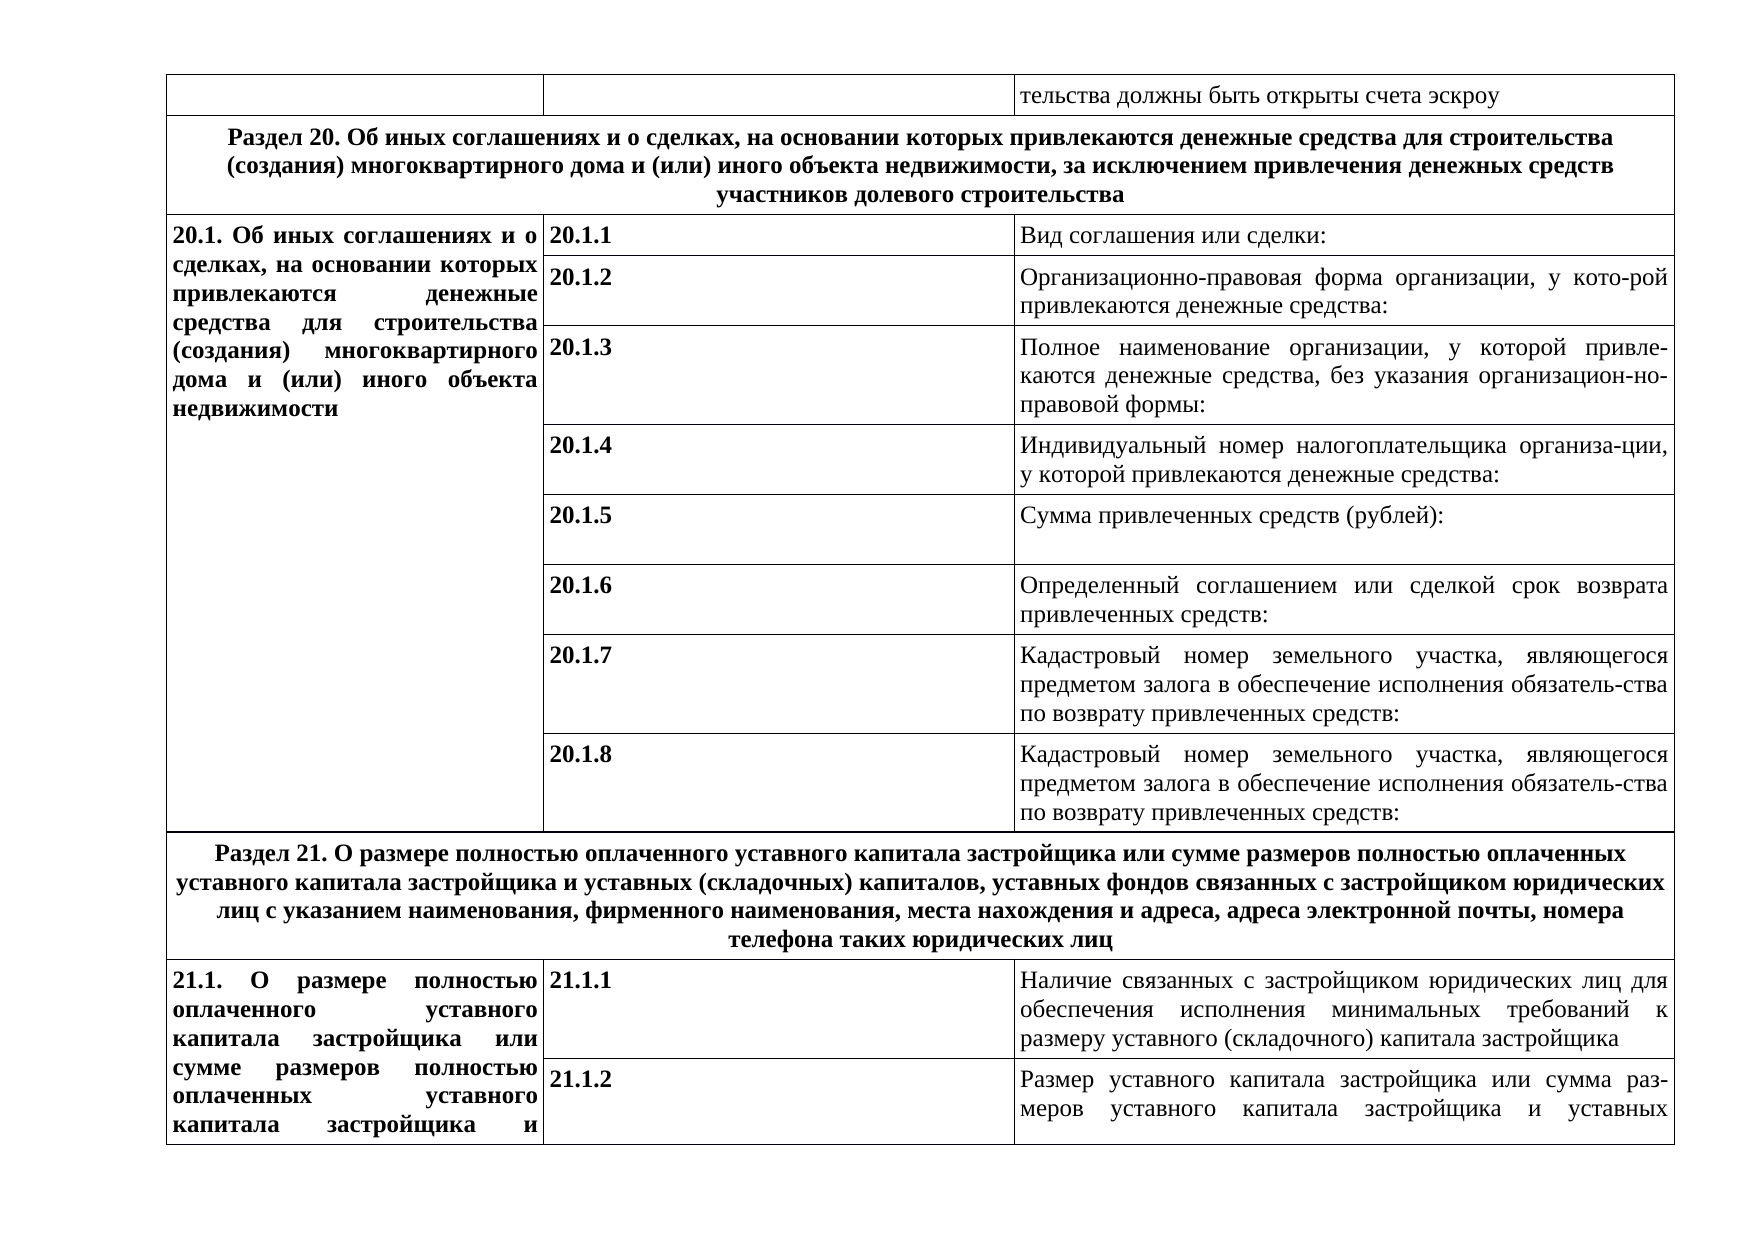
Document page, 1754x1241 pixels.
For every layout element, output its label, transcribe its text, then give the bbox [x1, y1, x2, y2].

table_cell 21.1. О размере полностью оплаченного уставного капитала застройщика или сумме размеров полностью оплаченных уставного капитала застройщика и [167, 960, 543, 1144]
table_cell Раздел 21. О размере полностью оплаченного уставного капитала застройщика или сумме размеров полностью оплаченных уставного капитала застройщика и уставных (складочных) капиталов, уставных фондов связанных с застройщиком юридических лиц с указанием наименования, фирменного наименования, места нахождения и адреса, адреса электронной почты, номера телефона таких юридических лиц [167, 833, 1674, 959]
table_cell Наличие связанных с застройщиком юридических лиц для обеспечения исполнения минимальных требований к размеру уставного (складочного) капитала застройщика [1015, 960, 1674, 1058]
table_cell Организационно-правовая форма организации, у кото-рой привлекаются денежные средства: [1015, 256, 1674, 325]
table_cell [544, 75, 1014, 115]
table_cell 20.1.2 [544, 256, 1014, 325]
table_cell 20.1.4 [544, 425, 1014, 494]
table_cell Размер уставного капитала застройщика или сумма раз-меров уставного капитала застройщика и уставных [1015, 1059, 1674, 1144]
table_cell 20.1.1 [544, 215, 1014, 255]
table_cell Сумма привлеченных средств (рублей): [1015, 495, 1674, 564]
table_cell Раздел 20. Об иных соглашениях и о сделках, на основании которых привлекаются денежные средства для строительства (создания) многоквартирного дома и (или) иного объекта недвижимости, за исключением привлечения денежных средств участников долевого строительства [167, 116, 1674, 214]
table_cell Кадастровый номер земельного участка, являющегося предметом залога в обеспечение исполнения обязатель-ства по возврату привлеченных средств: [1015, 635, 1674, 733]
table_cell Полное наименование организации, у которой привле-каются денежные средства, без указания организацион-но-правовой формы: [1015, 326, 1674, 424]
table_cell 21.1.1 [544, 960, 1014, 1058]
table_cell Вид соглашения или сделки: [1015, 215, 1674, 255]
table_cell 20.1. Об иных соглашениях и о сделках, на основании которых привлекаются денежные средства для строительства (создания) многоквартирного дома и (или) иного объекта недвижимости [167, 215, 543, 831]
table_cell 21.1.2 [544, 1059, 1014, 1144]
table_cell 20.1.7 [544, 635, 1014, 733]
table_cell Кадастровый номер земельного участка, являющегося предметом залога в обеспечение исполнения обязатель-ства по возврату привлеченных средств: [1015, 734, 1674, 831]
table_cell Индивидуальный номер налогоплательщика организа-ции, у которой привлекаются денежные средства: [1015, 425, 1674, 494]
table_cell [167, 75, 543, 115]
table_cell Определенный соглашением или сделкой срок возврата привлеченных средств: [1015, 565, 1674, 634]
table_cell 20.1.3 [544, 326, 1014, 424]
table_cell 20.1.8 [544, 734, 1014, 831]
table_cell тельства должны быть открыты счета эскроу [1015, 75, 1674, 115]
table_cell 20.1.5 [544, 495, 1014, 564]
table_cell 20.1.6 [544, 565, 1014, 634]
